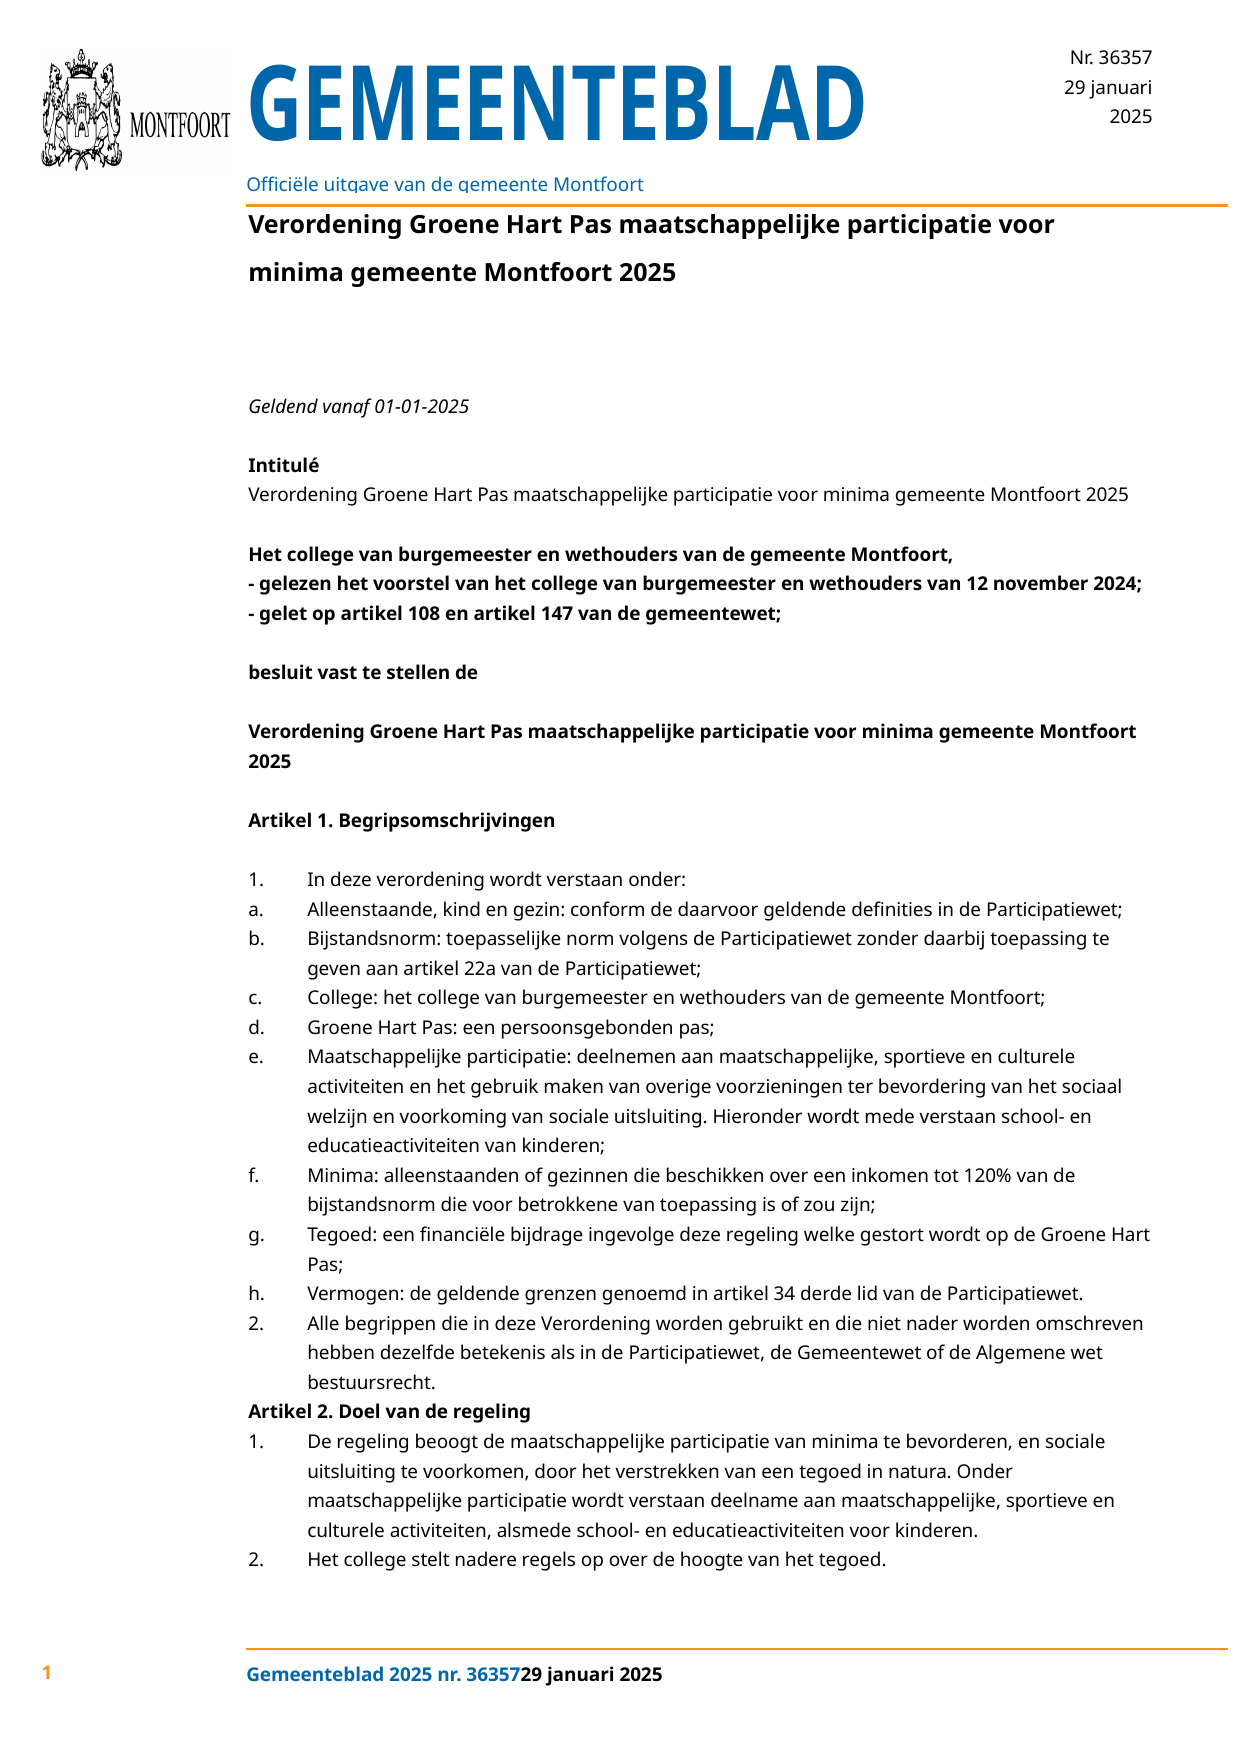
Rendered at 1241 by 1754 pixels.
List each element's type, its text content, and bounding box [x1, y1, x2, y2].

text Artikel 2. Doel van de regeling [248, 1399, 1152, 1424]
text Geldend vanaf 01-01-2025 [248, 393, 1152, 419]
picture [41, 47, 231, 172]
list De regeling beoogt de maatschappelijke participatie van minima te bevorderen, en sociale uitsluiting te voorkomen, door het verstrekken van een tegoed in natura. Onder maatschappelijke participatie wordt verstaan deelname aan maatschappelijke, sportieve en culturele activiteiten, alsmede school- en educatieactiviteiten voor kinderen. [248, 1428, 1152, 1543]
list College: het college van burgemeester en wethouders van de gemeente Montfoort; [248, 984, 1152, 1010]
list In deze verordening wordt verstaan onder: [248, 866, 1152, 892]
text Intitulé [248, 452, 1152, 478]
list Bijstandsnorm: toepasselijke norm volgens de Participatiewet zonder daarbij toepassing te geven aan artikel 22a van de Participatiewet; [248, 925, 1152, 981]
list Het college stelt nadere regels op over de hoogte van het tegoed. [248, 1547, 1152, 1572]
list Alleenstaande, kind en gezin: conform de daarvoor geldende definities in de Participatiewet; [248, 896, 1152, 922]
text Artikel 1. Begripsomschrijvingen [248, 807, 1152, 833]
list Vermogen: de geldende grenzen genoemd in artikel 34 derde lid van de Participatiewet. [248, 1280, 1152, 1306]
text Verordening Groene Hart Pas maatschappelijke participatie voor minima gemeente Montfoort 2025 [248, 482, 1152, 507]
list Tegoed: een financiële bijdrage ingevolge deze regeling welke gestort wordt op de Groene Hart Pas; [248, 1221, 1152, 1277]
text Het college van burgemeester en wethouders van de gemeente Montfoort, [248, 541, 1152, 567]
list Alle begrippen die in deze Verordening worden gebruikt en die niet nader worden omschreven hebben dezelfde betekenis als in de Participatiewet, de Gemeentewet of de Algemene wet bestuursrecht. [248, 1310, 1152, 1395]
list Groene Hart Pas: een persoonsgebonden pas; [248, 1014, 1152, 1040]
text Verordening Groene Hart Pas maatschappelijke participatie voor minima gemeente Montfoort 2025 [248, 207, 1152, 288]
text besluit vast te stellen de [248, 659, 1152, 685]
text Verordening Groene Hart Pas maatschappelijke participatie voor minima gemeente Montfoort 2025 [248, 718, 1152, 774]
text - gelezen het voorstel van het college van burgemeester en wethouders van 12 november 2024; [248, 570, 1152, 596]
list Maatschappelijke participatie: deelnemen aan maatschappelijke, sportieve en culturele activiteiten en het gebruik maken van overige voorzieningen ter bevordering van het sociaal welzijn en voorkoming van sociale uitsluiting. Hieronder wordt mede verstaan school- en educatieactiviteiten van kinderen; [248, 1044, 1152, 1158]
list Minima: alleenstaanden of gezinnen die beschikken over een inkomen tot 120% van de bijstandsnorm die voor betrokkene van toepassing is of zou zijn; [248, 1162, 1152, 1217]
text - gelet op artikel 108 en artikel 147 van de gemeentewet; [248, 600, 1152, 626]
